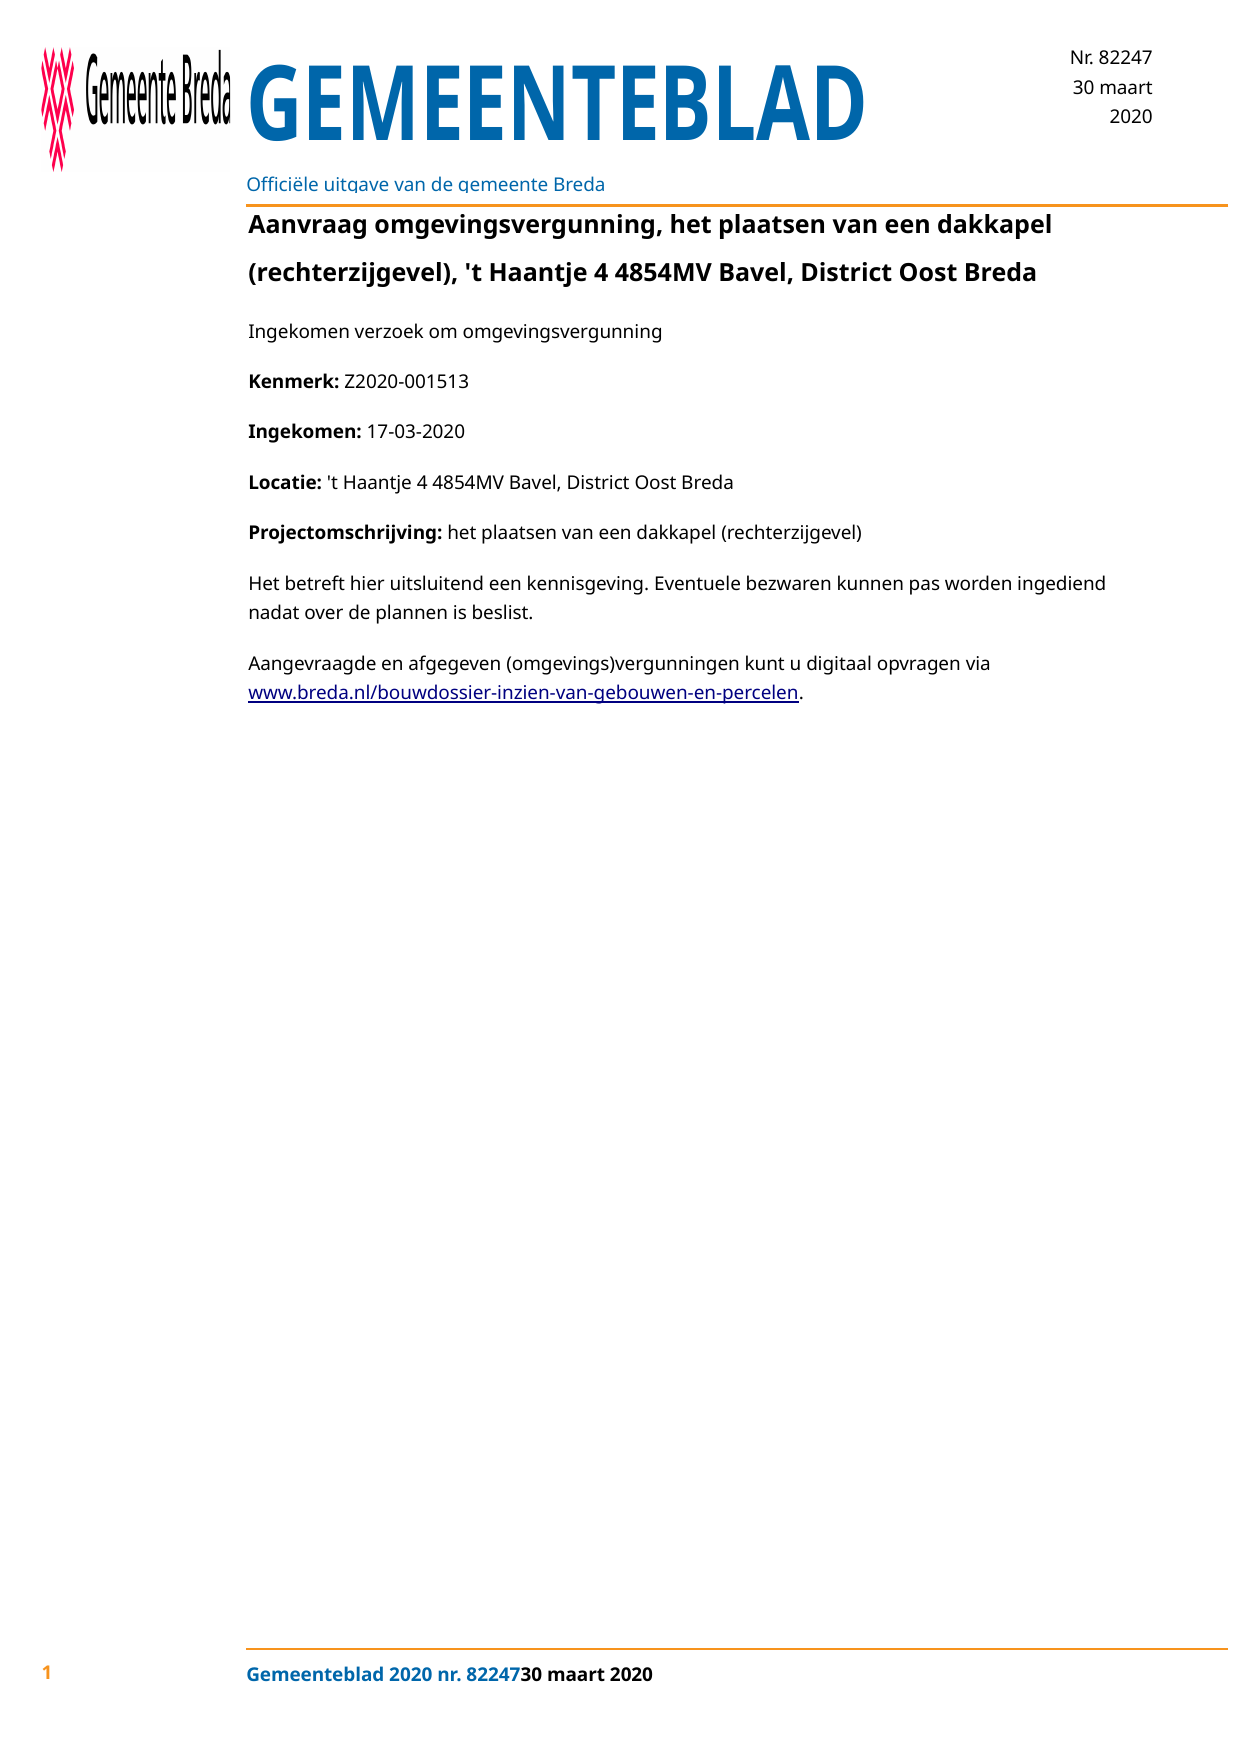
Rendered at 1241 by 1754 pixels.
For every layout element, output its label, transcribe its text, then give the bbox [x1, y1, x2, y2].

text Aanvraag omgevingsvergunning, het plaatsen van een dakkapel (rechterzijgevel), 't Haantje 4 4854MV Bavel, District Oost Breda [248, 207, 1152, 288]
text Projectomschrijving: het plaatsen van een dakkapel (rechterzijgevel) [248, 519, 1152, 545]
text Kenmerk: Z2020-001513 [248, 368, 1152, 394]
text Locatie: 't Haantje 4 4854MV Bavel, District Oost Breda [248, 469, 1152, 495]
text Aangevraagde en afgegeven (omgevings)vergunningen kunt u digitaal opvragen via www.breda.nl/bouwdossier-inzien-van-gebouwen-en-percelen. [248, 650, 1152, 705]
text Het betreft hier uitsluitend een kennisgeving. Eventuele bezwaren kunnen pas worden ingediend nadat over de plannen is beslist. [248, 570, 1152, 625]
text Ingekomen verzoek om omgevingsvergunning [248, 318, 1152, 344]
text Ingekomen: 17-03-2020 [248, 419, 1152, 444]
picture [41, 47, 231, 172]
